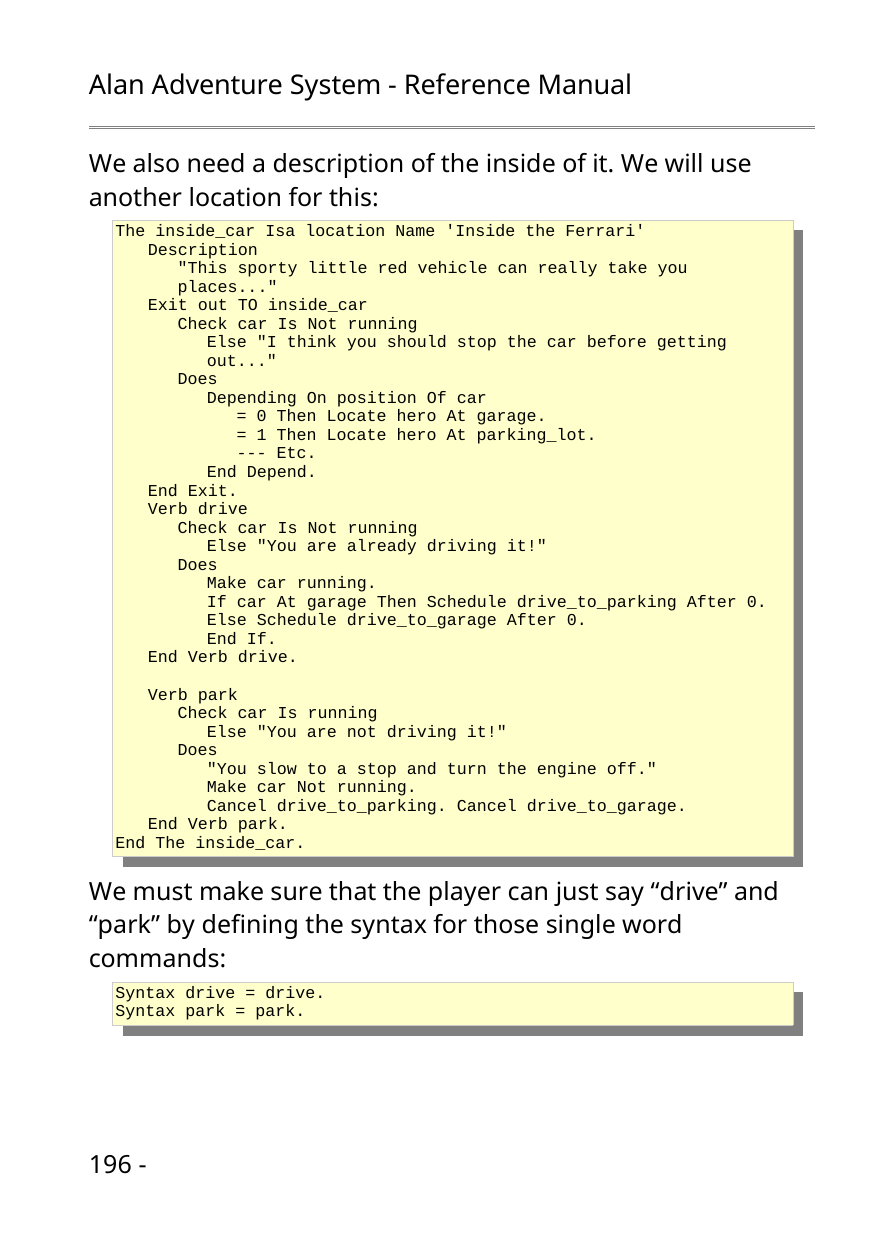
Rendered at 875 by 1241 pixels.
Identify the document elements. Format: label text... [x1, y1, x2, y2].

text The inside_car Isa location Name 'Inside the Ferrari' Description [113, 221, 793, 257]
text Verb drive Check car Is Not running Else "You are already driving it!" Does Make car running. If car At garage Then Schedule drive_to_parking After 0. Else Schedule drive_to_garage After 0. End If. End Verb drive. Verb park Check car Is running Else "You are not driving it!" Does "You slow to a stop and turn the engine off." Make car Not running. Cancel drive_to_parking. Cancel drive_to_garage. End Verb park. End The inside_car. [113, 498, 793, 856]
text Syntax park = park. [113, 1000, 793, 1025]
text = 1 Then Locate hero At parking_lot. --- Etc. End Depend. End Exit. [113, 424, 793, 498]
text Syntax drive = drive. [113, 983, 793, 1000]
text We also need a description of the inside of it. We will use another location for this: [88, 146, 815, 213]
text = 0 Then Locate hero At garage. [113, 405, 793, 424]
text Depending On position Of car [113, 387, 793, 405]
text We must make sure that the player can just say “drive” and “park” by defining the syntax for those single word commands: [88, 873, 815, 975]
text "This sporty little red vehicle can really take you places..." Exit out TO inside_car Check car Is Not running Else "I think you should stop the car before getting out..." Does [113, 257, 793, 387]
